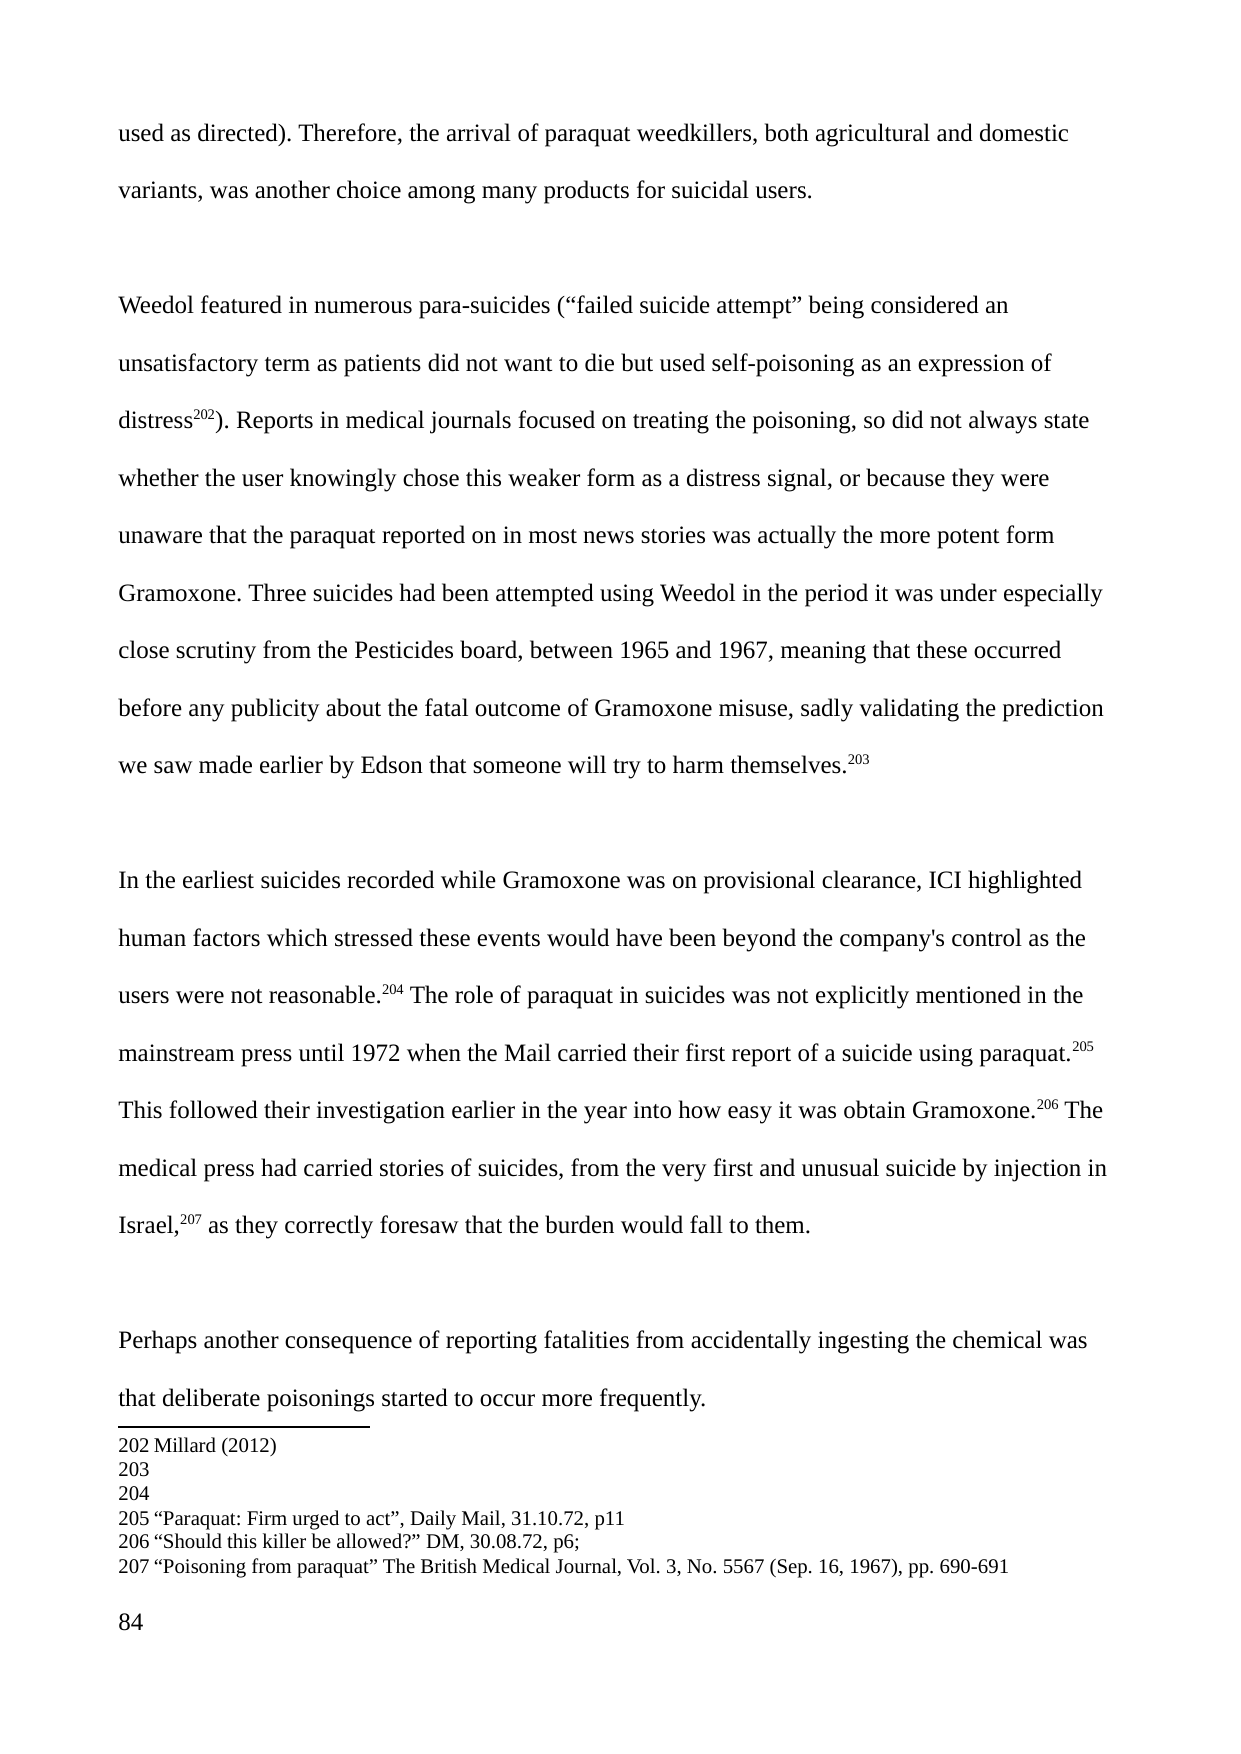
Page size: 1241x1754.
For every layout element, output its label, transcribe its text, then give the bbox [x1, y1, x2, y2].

text “Paraquat: Firm urged to act”, Daily Mail, 31.10.72, p11 [118, 1505, 1122, 1529]
text Weedol featured in numerous para-suicides (“failed suicide attempt” being considered an unsatisfactory term as patients did not want to die but used self-poisoning as an expression of distress). Reports in medical journals focused on treating the poisoning, so did not always state whether the user knowingly chose this weaker form as a distress signal, or because they were unaware that the paraquat reported on in most news stories was actually the more potent form Gramoxone. Three suicides had been attempted using Weedol in the period it was under especially close scrutiny from the Pesticides board, between 1965 and 1967, meaning that these occurred before any publicity about the fatal outcome of Gramoxone misuse, sadly validating the prediction we saw made earlier by Edson that someone will try to harm themselves. [118, 291, 1122, 779]
text used as directed). Therefore, the arrival of paraquat weedkillers, both agricultural and domestic variants, was another choice among many products for suicidal users. [118, 118, 1122, 204]
text Perhaps another consequence of reporting fatalities from accidentally ingesting the chemical was that deliberate poisonings started to occur more frequently. [118, 1326, 1122, 1412]
text Millard (2012) [118, 1433, 1122, 1457]
text “Poisoning from paraquat” The British Medical Journal, Vol. 3, No. 5567 (Sep. 16, 1967), pp. 690-691 [118, 1553, 1122, 1578]
text In the earliest suicides recorded while Gramoxone was on provisional clearance, ICI highlighted human factors which stressed these events would have been beyond the company's control as the users were not reasonable. The role of paraquat in suicides was not explicitly mentioned in the mainstream press until 1972 when the Mail carried their first report of a suicide using paraquat. This followed their investigation earlier in the year into how easy it was obtain Gramoxone. The medical press had carried stories of suicides, from the very first and unusual suicide by injection in Israel, as they correctly foresaw that the burden would fall to them. [118, 866, 1122, 1239]
text “Should this killer be allowed?” DM, 30.08.72, p6; [118, 1529, 1122, 1553]
